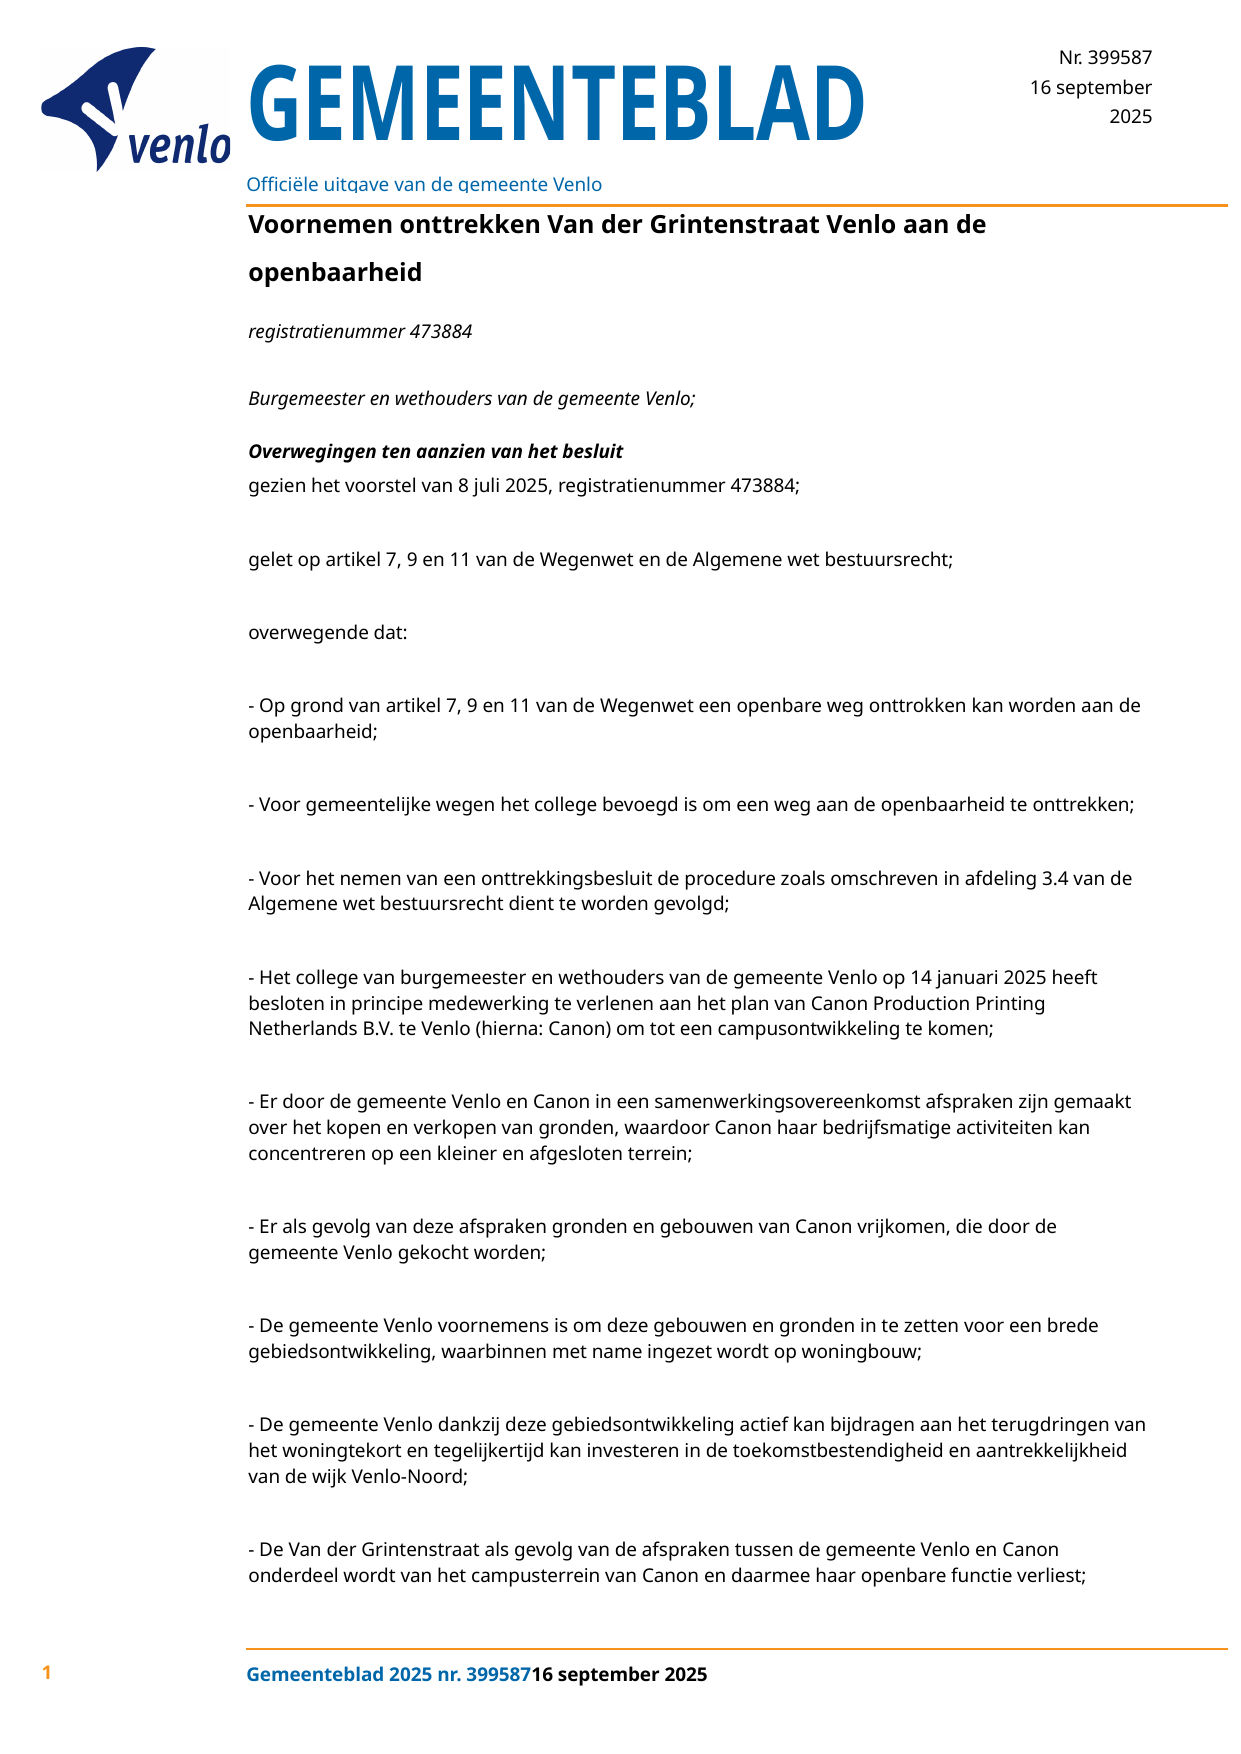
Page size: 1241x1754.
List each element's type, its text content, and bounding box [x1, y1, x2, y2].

text - De Van der Grintenstraat als gevolg van de afspraken tussen de gemeente Venlo en Canon onderdeel wordt van het campusterrein van Canon en daarmee haar openbare functie verliest; [248, 1536, 1152, 1588]
text Burgemeester en wethouders van de gemeente Venlo; [248, 386, 1152, 411]
text - Voor gemeentelijke wegen het college bevoegd is om een weg aan de openbaarheid te onttrekken; [248, 792, 1152, 817]
text Voornemen onttrekken Van der Grintenstraat Venlo aan de openbaarheid [248, 207, 1152, 288]
text - De gemeente Venlo dankzij deze gebiedsontwikkeling actief kan bijdragen aan het terugdringen van het woningtekort en tegelijkertijd kan investeren in de toekomstbestendigheid en aantrekkelijkheid van de wijk Venlo-Noord; [248, 1412, 1152, 1489]
text - Er als gevolg van deze afspraken gronden en gebouwen van Canon vrijkomen, die door de gemeente Venlo gekocht worden; [248, 1213, 1152, 1265]
picture [41, 47, 231, 172]
text Overwegingen ten aanzien van het besluit [248, 438, 1152, 464]
text - Op grond van artikel 7, 9 en 11 van de Wegenwet een openbare weg onttrokken kan worden aan de openbaarheid; [248, 692, 1152, 744]
text overwegende dat: [248, 619, 1152, 645]
text - De gemeente Venlo voornemens is om deze gebouwen en gronden in te zetten voor een brede gebiedsontwikkeling, waarbinnen met name ingezet wordt op woningbouw; [248, 1313, 1152, 1364]
text gelet op artikel 7, 9 en 11 van de Wegenwet en de Algemene wet bestuursrecht; [248, 546, 1152, 572]
text - Het college van burgemeester en wethouders van de gemeente Venlo op 14 januari 2025 heeft besloten in principe medewerking te verlenen aan het plan van Canon Production Printing Netherlands B.V. te Venlo (hierna: Canon) om tot een campusontwikkeling te komen; [248, 964, 1152, 1041]
text - Er door de gemeente Venlo en Canon in een samenwerkingsovereenkomst afspraken zijn gemaakt over het kopen en verkopen van gronden, waardoor Canon haar bedrijfsmatige activiteiten kan concentreren op een kleiner en afgesloten terrein; [248, 1089, 1152, 1166]
text - Voor het nemen van een onttrekkingsbesluit de procedure zoals omschreven in afdeling 3.4 van de Algemene wet bestuursrecht dient te worden gevolgd; [248, 865, 1152, 916]
text registratienummer 473884 [248, 318, 1152, 344]
text gezien het voorstel van 8 juli 2025, registratienummer 473884; [248, 472, 1152, 498]
